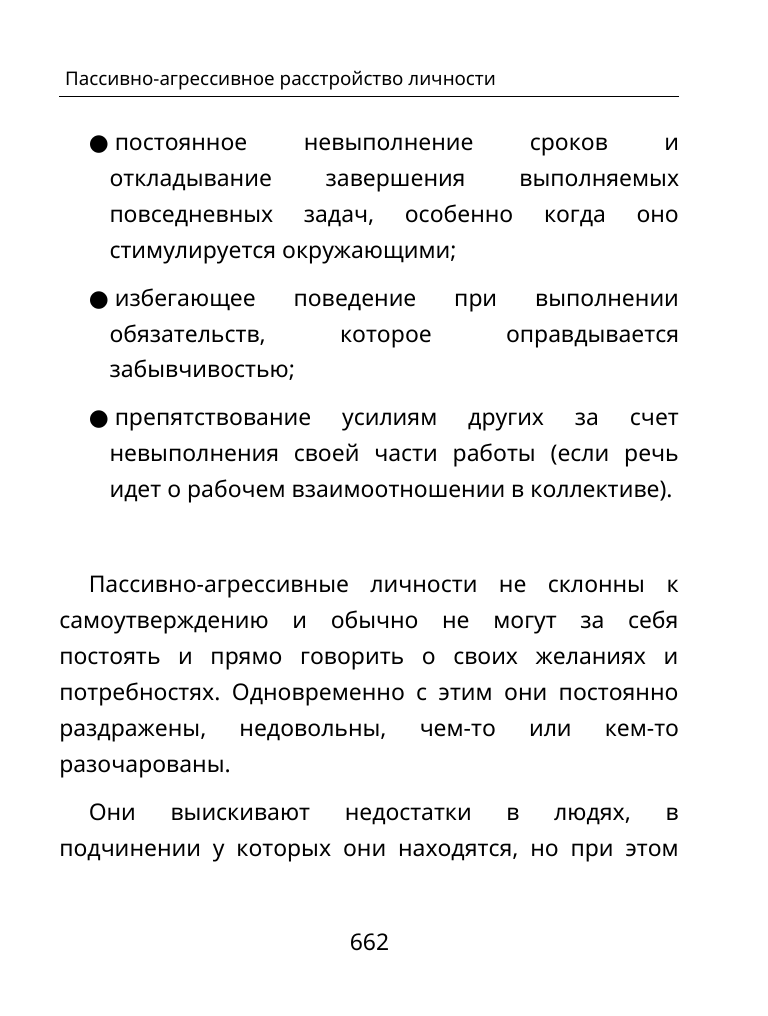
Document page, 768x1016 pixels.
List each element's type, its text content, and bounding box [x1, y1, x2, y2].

text Они выискивают недостатки в людях, в подчинении у которых они находятся, но при этом [59, 796, 679, 863]
list избегающее поведение при выполнении обязательств, которое оправдывается забывчивостью; [88, 282, 679, 385]
list препятствование усилиям других за счет невыполнения своей части работы (если речь идет о рабочем взаимоотношении в коллективе). [88, 401, 679, 504]
list постоянное невыполнение сроков и откладывание завершения выполняемых повседневных задач, особенно когда оно стимулируется окружающими; [88, 126, 679, 265]
text Пассивно-агрессивные личности не склонны к самоутверждению и обычно не могут за себя постоять и прямо говорить о своих желаниях и потребностях. Одновременно с этим они постоянно раздражены, недовольны, чем-то или кем-то разочарованы. [59, 568, 679, 779]
